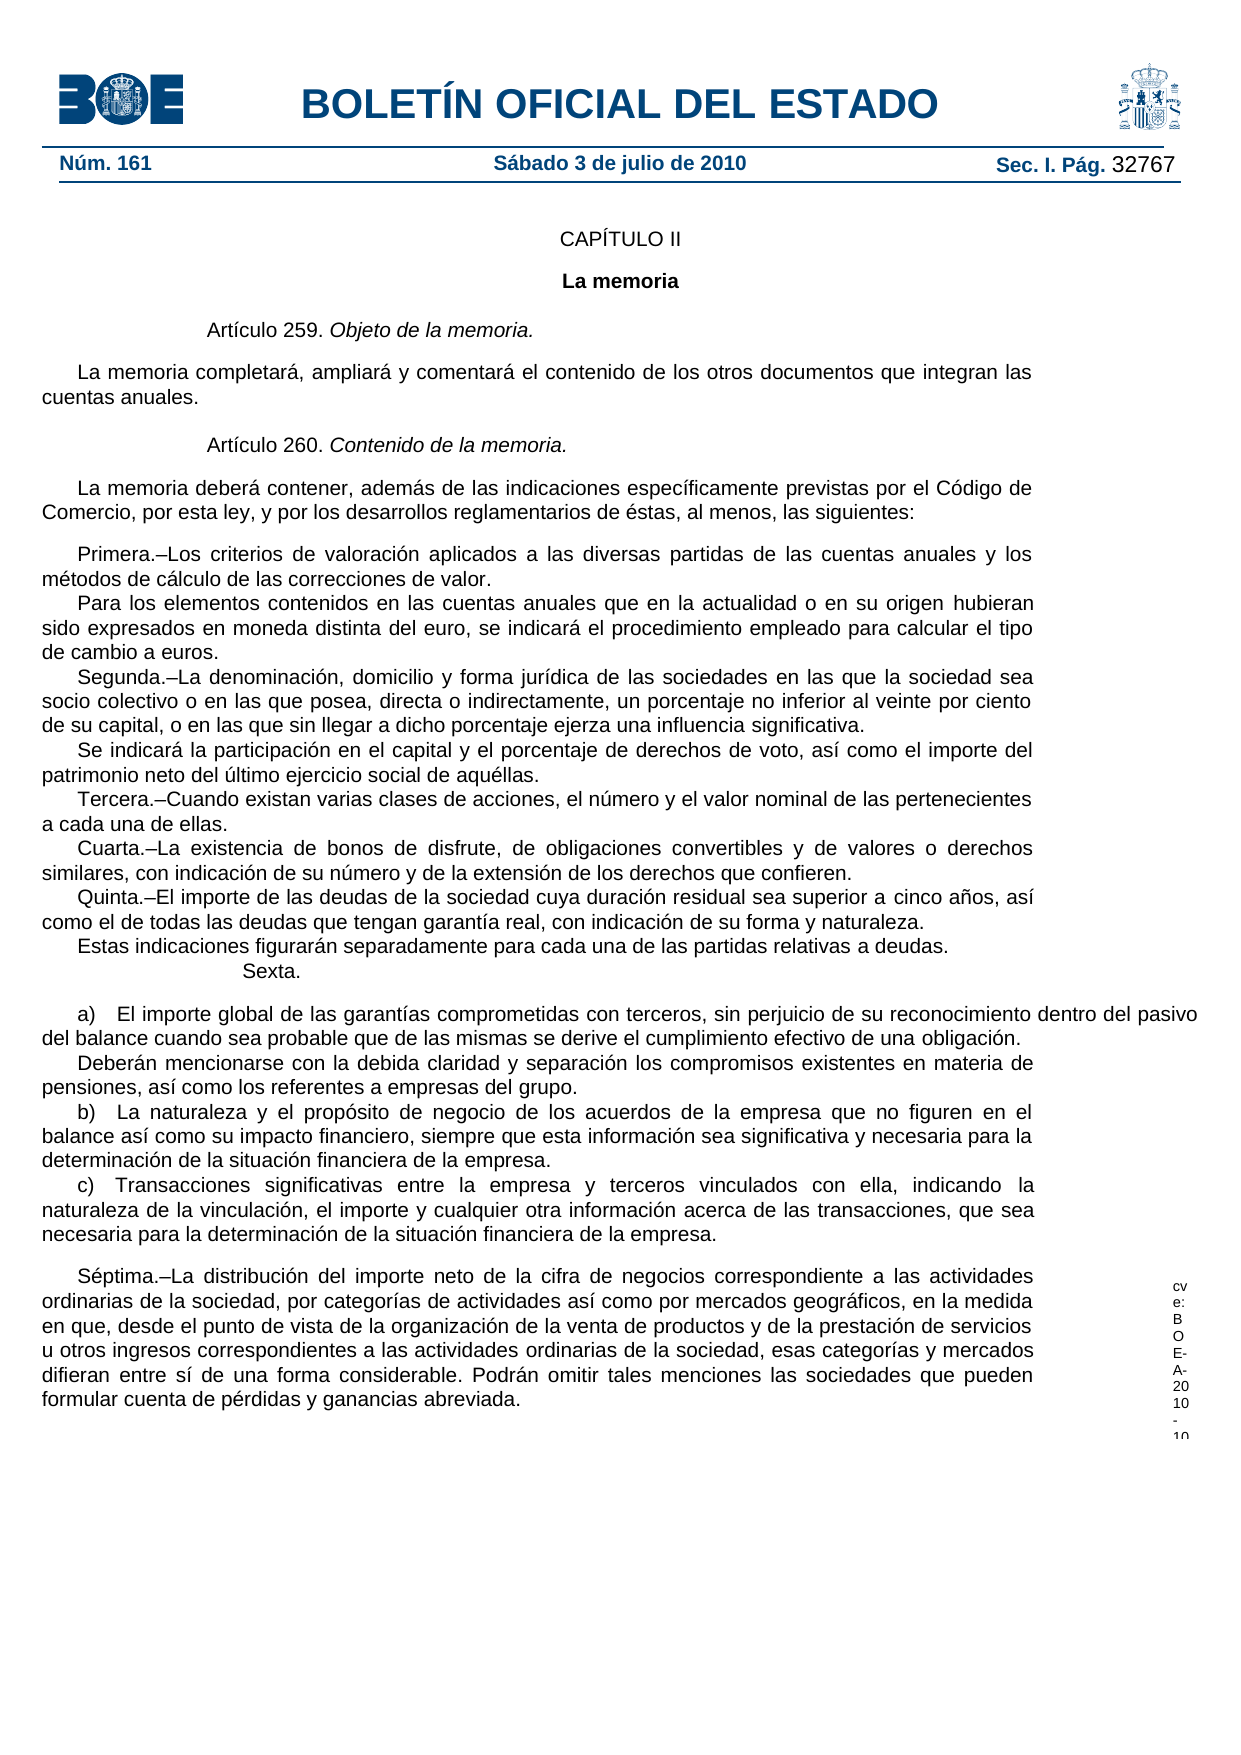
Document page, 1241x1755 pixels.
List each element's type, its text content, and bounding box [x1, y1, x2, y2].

text Sexta. [242, 959, 1199, 983]
text Segunda.–La denominación, domicilio y forma jurídica de las sociedades en las que la sociedad sea socio colectivo o en las que posea, directa o indirectamente, un porcentaje no inferior al veinte por ciento de su capital, o en las que sin llegar a dicho porcentaje ejerza una influencia significativa. [42, 664, 1034, 737]
text La memoria completará, ampliará y comentará el contenido de los otros documentos que integran las cuentas anuales. [42, 360, 1034, 408]
text Para los elementos contenidos en las cuentas anuales que en la actualidad o en su origen hubieran sido expresados en moneda distinta del euro, se indicará el procedimiento empleado para calcular el tipo de cambio a euros. [42, 591, 1034, 664]
text Deberán mencionarse con la debida claridad y separación los compromisos existentes en materia de pensiones, así como los referentes a empresas del grupo. [42, 1051, 1034, 1099]
list Transacciones significativas entre la empresa y terceros vinculados con ella, indicando la naturaleza de la vinculación, el importe y cualquier otra información acerca de las transacciones, que sea necesaria para la determinación de la situación financiera de la empresa. [42, 1173, 1034, 1246]
text CAPÍTULO II [42, 227, 1199, 251]
text Artículo 259. Objeto de la memoria. [207, 318, 1199, 342]
text Estas indicaciones figurarán separadamente para cada una de las partidas relativas a deudas. [42, 934, 1034, 958]
text Séptima.–La distribución del importe neto de la cifra de negocios correspondiente a las actividades ordinarias de la sociedad, por categorías de actividades así como por mercados geográficos, en la medida en que, desde el punto de vista de la organización de la venta de productos y de la prestación de servicios u otros ingresos correspondientes a las actividades ordinarias de la sociedad, esas categorías y mercados difieran entre sí de una forma considerable. Podrán omitir tales menciones las sociedades que pueden formular cuenta de pérdidas y ganancias abreviada. [42, 1264, 1034, 1411]
text Primera.–Los criterios de valoración aplicados a las diversas partidas de las cuentas anuales y los métodos de cálculo de las correcciones de valor. [42, 542, 1034, 590]
text Se indicará la participación en el capital y el porcentaje de derechos de voto, así como el importe del patrimonio neto del último ejercicio social de aquéllas. [42, 738, 1034, 786]
text La memoria deberá contener, además de las indicaciones específicamente previstas por el Código de Comercio, por esta ley, y por los desarrollos reglamentarios de éstas, al menos, las siguientes: [42, 475, 1034, 524]
text cve: BOE-A-2010-10544 [1173, 1277, 1191, 1439]
subtitle La memoria [42, 269, 1199, 293]
list El importe global de las garantías comprometidas con terceros, sin perjuicio de su reconocimiento dentro del pasivo del balance cuando sea probable que de las mismas se derive el cumplimiento efectivo de una obligación. [42, 1001, 1199, 1050]
list La naturaleza y el propósito de negocio de los acuerdos de la empresa que no figuren en el balance así como su impacto financiero, siempre que esta información sea significativa y necesaria para la determinación de la situación financiera de la empresa. [42, 1099, 1034, 1172]
text Cuarta.–La existencia de bonos de disfrute, de obligaciones convertibles y de valores o derechos similares, con indicación de su número y de la extensión de los derechos que confieren. [42, 836, 1034, 884]
text Tercera.–Cuando existan varias clases de acciones, el número y el valor nominal de las pertenecientes a cada una de ellas. [42, 787, 1034, 835]
text Quinta.–El importe de las deudas de la sociedad cuya duración residual sea superior a cinco años, así como el de todas las deudas que tengan garantía real, con indicación de su forma y naturaleza. [42, 885, 1034, 933]
text Artículo 260. Contenido de la memoria. [207, 433, 1199, 457]
